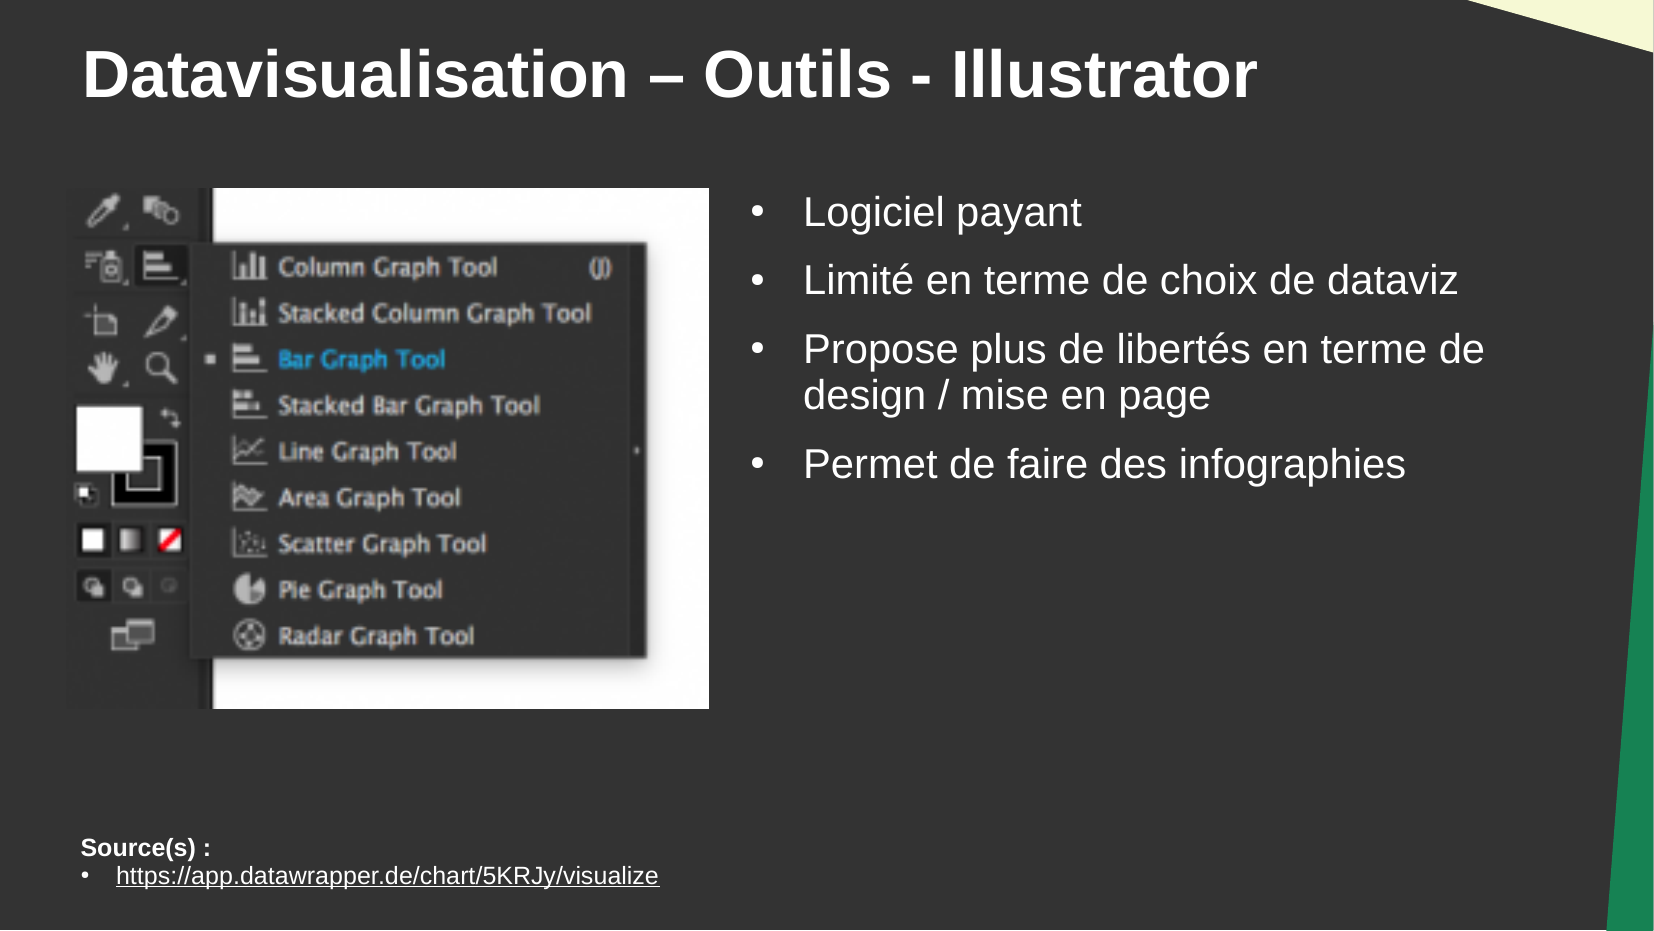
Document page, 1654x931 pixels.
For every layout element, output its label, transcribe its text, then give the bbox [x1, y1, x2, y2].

text_box Source(s) : https://app.datawrapper.de/chart/5KRJy/visualize [65, 826, 1483, 926]
picture [66, 188, 709, 709]
text_box [1467, 0, 1654, 53]
text_box [1606, 315, 1654, 931]
title Datavisualisation – Outils - Illustrator [82, 37, 1571, 122]
list Logiciel payant Limité en terme de choix de dataviz Propose plus de libertés en terme de design / mise en page Permet de faire des infographies [732, 188, 1636, 556]
